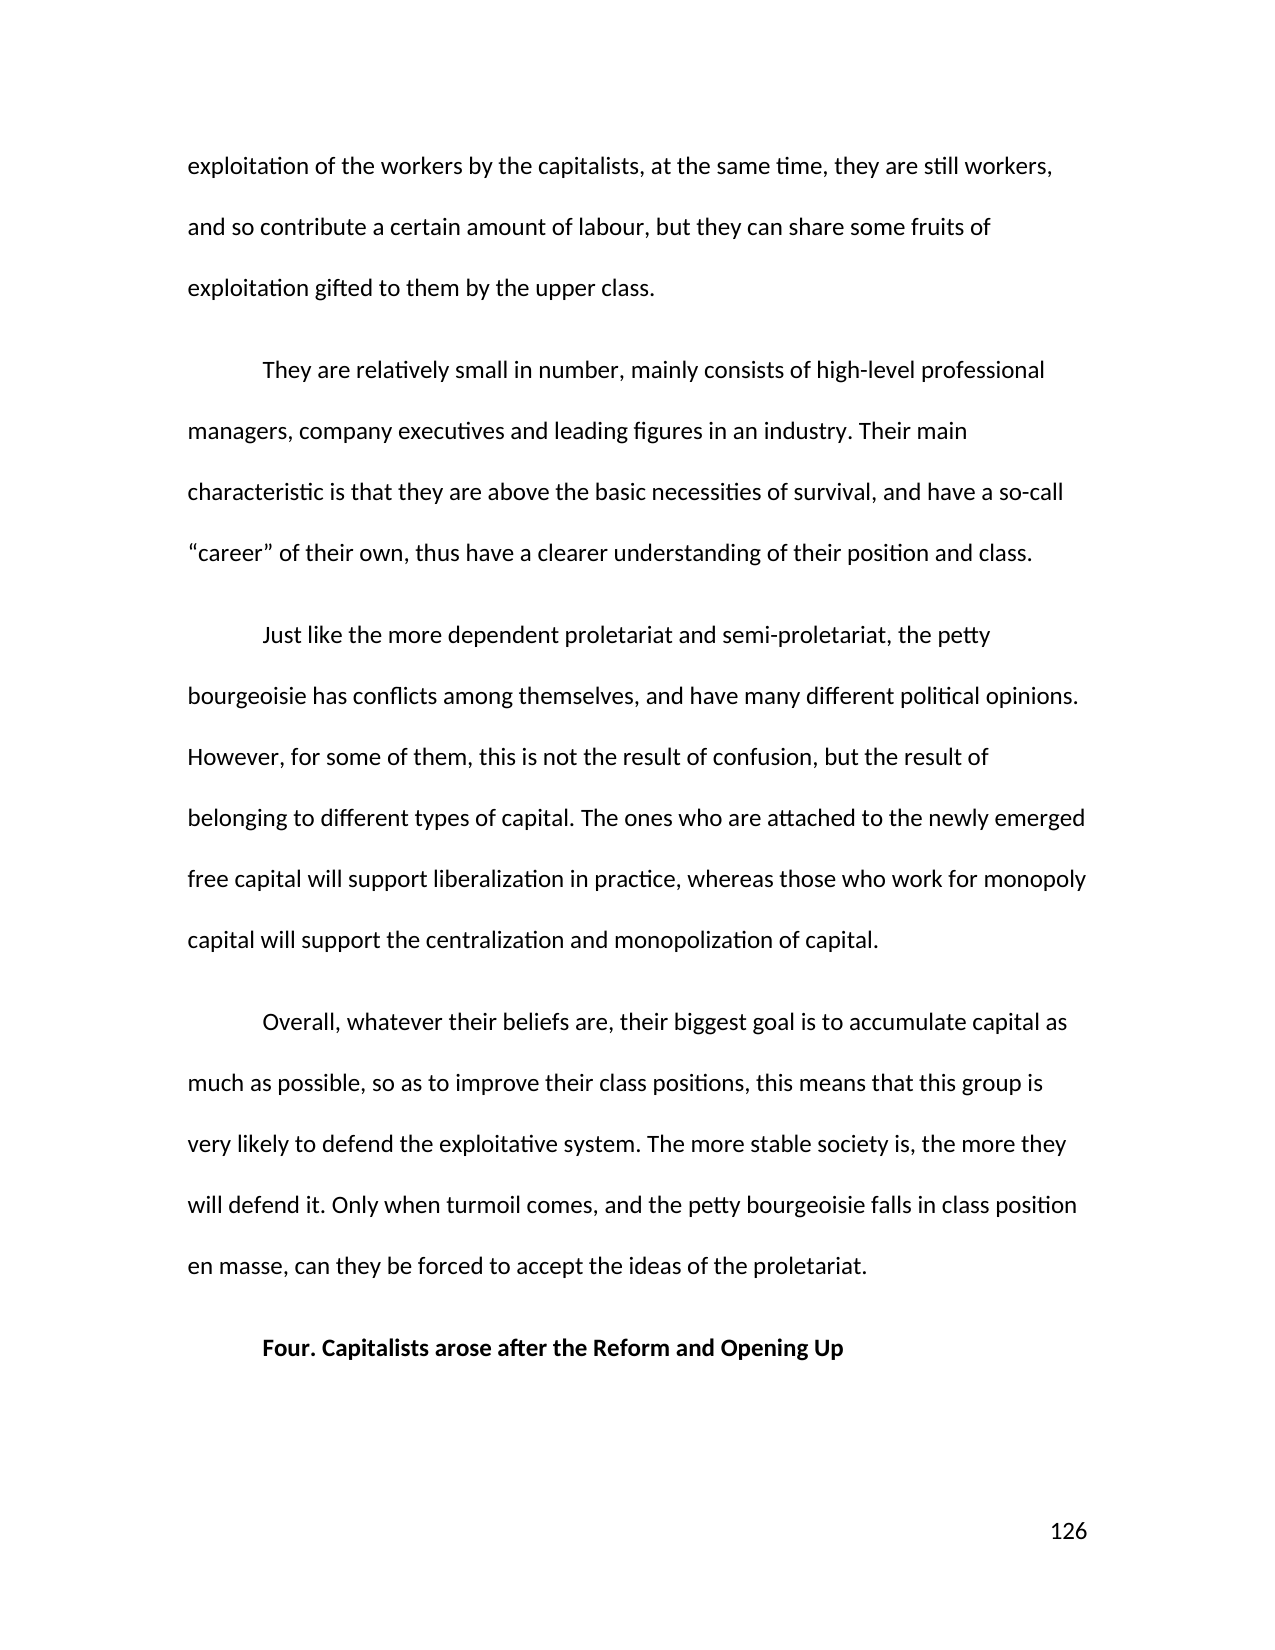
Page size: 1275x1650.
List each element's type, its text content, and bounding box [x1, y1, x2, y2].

text They are relatively small in number, mainly consists of high-level professional managers, company executives and leading figures in an industry. Their main characteristic is that they are above the basic necessities of survival, and have a so-call “career” of their own, thus have a clearer understanding of their position and class. [187, 354, 1087, 568]
text exploitation of the workers by the capitalists, at the same time, they are still workers, and so contribute a certain amount of labour, but they can share some fruits of exploitation gifted to them by the upper class. [187, 150, 1087, 303]
text Overall, whatever their beliefs are, their biggest goal is to accumulate capital as much as possible, so as to improve their class positions, this means that this group is very likely to defend the exploitative system. The more stable society is, the more they will defend it. Only when turmoil comes, and the petty bourgeoisie falls in class position en masse, can they be forced to accept the ideas of the proletariat. [187, 1006, 1087, 1281]
text Four. Capitalists arose after the Reform and Opening Up [187, 1332, 1087, 1363]
text Just like the more dependent proletariat and semi-proletariat, the petty bourgeoisie has conflicts among themselves, and have many different political opinions. However, for some of them, this is not the result of confusion, but the result of belonging to different types of capital. The ones who are attached to the newly emerged free capital will support liberalization in practice, whereas those who work for monopoly capital will support the centralization and monopolization of capital. [187, 619, 1087, 955]
